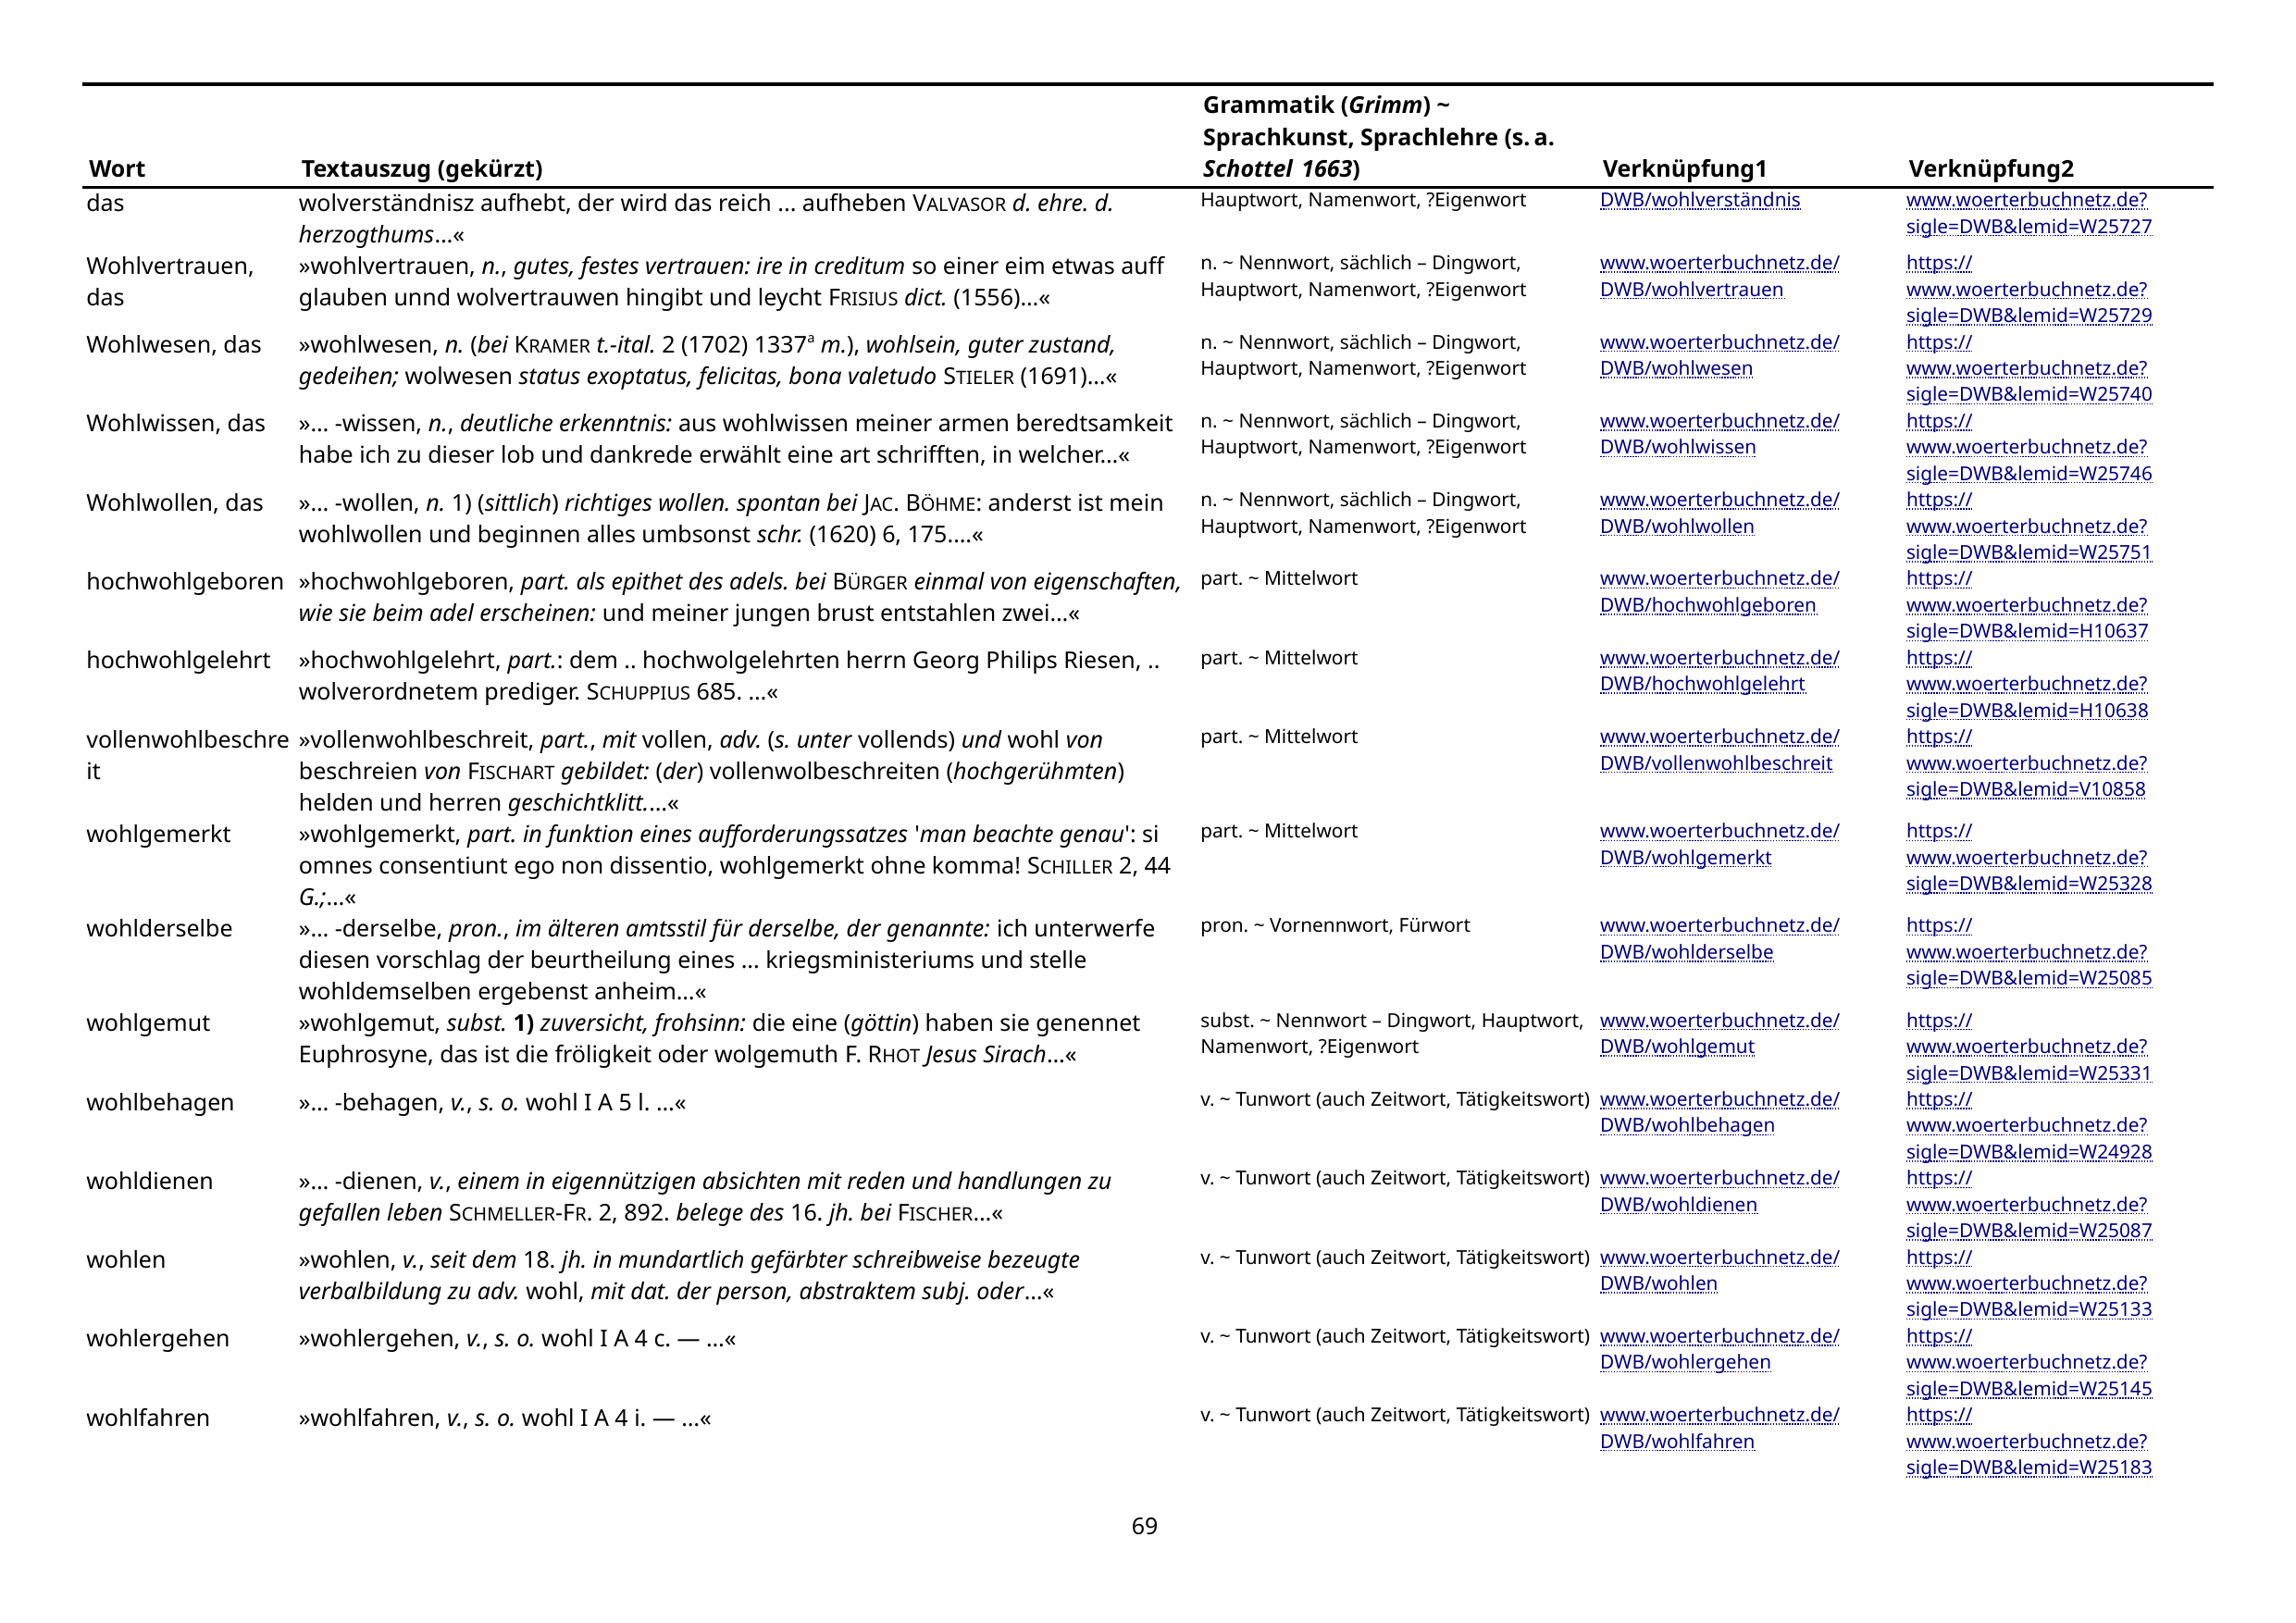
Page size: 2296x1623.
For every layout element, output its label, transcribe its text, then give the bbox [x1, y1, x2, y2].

table_cell n. ~ Nennwort, sächlich – Dingwort, Hauptwort, Namenwort, ?Eigenwort [1197, 486, 1595, 565]
table_cell wohlen [82, 1244, 294, 1322]
table_cell v. ~ Tunwort (auch Zeitwort, Tätigkeitswort) [1197, 1244, 1595, 1322]
table_cell www.woerterbuchnetz.de/DWB/wohlen [1596, 1244, 1902, 1322]
table_cell »… -behagen, v., s. o. wohl I A 5 l. …« [294, 1085, 1196, 1164]
table_cell Wohlvertrauen, das [82, 249, 294, 328]
table_cell https://www.woerterbuchnetz.de?sigle=DWB&lemid=W25746 [1902, 407, 2214, 486]
table_cell »… -wollen, n. 1) (sittlich) richtiges wollen. spontan bei Jac. Böhme: anderst ist mein wohlwollen und beginnen alles umbsonst schr. (1620) 6, 175.…« [294, 486, 1196, 565]
table_cell www.woerterbuchnetz.de?sigle=DWB&lemid=W25727 [1902, 189, 2214, 249]
table_cell www.woerterbuchnetz.de/DWB/wohlgemut [1596, 1007, 1902, 1085]
table_cell »wohlergehen, v., s. o. wohl I A 4 c. — …« [294, 1322, 1196, 1401]
table_cell https://www.woerterbuchnetz.de?sigle=DWB&lemid=W25145 [1902, 1322, 2214, 1401]
table_header Verknüpfung1 [1596, 86, 1902, 186]
table_cell www.woerterbuchnetz.de/DWB/hochwohlgeboren [1596, 565, 1902, 644]
table_cell v. ~ Tunwort (auch Zeitwort, Tätigkeitswort) [1197, 1322, 1595, 1401]
table_cell subst. ~ Nennwort – Dingwort, Hauptwort, Namenwort, ?Eigenwort [1197, 1007, 1595, 1085]
table_cell https://www.woerterbuchnetz.de?sigle=DWB&lemid=H10637 [1902, 565, 2214, 644]
table_cell www.woerterbuchnetz.de/DWB/vollenwohlbeschreit [1596, 723, 1902, 817]
table_cell »… -derselbe, pron., im älteren amtsstil für derselbe, der genannte: ich unterwerfe diesen vorschlag der beurtheilung eines ... kriegsministeriums und stelle wohldemselben ergebenst anheim…« [294, 912, 1196, 1007]
table_cell Hauptwort, Namenwort, ?Eigenwort [1197, 189, 1595, 249]
table_cell https://www.woerterbuchnetz.de?sigle=DWB&lemid=W25751 [1902, 486, 2214, 565]
table_cell www.woerterbuchnetz.de/DWB/wohlderselbe [1596, 912, 1902, 1007]
table_cell Wohlwesen, das [82, 328, 294, 407]
table_cell »vollenwohlbeschreit, part., mit vollen, adv. (s. unter vollends) und wohl von beschreien von Fischart gebildet: (der) vollenwolbeschreiten (hochgerühmten) helden und herren geschichtklitt.…« [294, 723, 1196, 817]
table_cell wolverständnisz aufhebt, der wird das reich ... aufheben Valvasor d. ehre. d. herzogthums…« [294, 189, 1196, 249]
table_cell https://www.woerterbuchnetz.de?sigle=DWB&lemid=W25328 [1902, 818, 2214, 912]
table_cell pron. ~ Vornennwort, Fürwort [1197, 912, 1595, 1007]
table_cell www.woerterbuchnetz.de/DWB/wohlwollen [1596, 486, 1902, 565]
table_cell »hochwohlgelehrt, part.: dem .. hochwolgelehrten herrn Georg Philips Riesen, .. wolverordnetem prediger. Schuppius 685. …« [294, 644, 1196, 723]
table_cell part. ~ Mittelwort [1197, 818, 1595, 912]
table_cell www.woerterbuchnetz.de/DWB/wohlwesen [1596, 328, 1902, 407]
table_cell www.woerterbuchnetz.de/DWB/wohlbehagen [1596, 1085, 1902, 1164]
table_cell wohlfahren [82, 1401, 294, 1481]
table_cell v. ~ Tunwort (auch Zeitwort, Tätigkeitswort) [1197, 1085, 1595, 1164]
table_cell www.woerterbuchnetz.de/DWB/wohlwissen [1596, 407, 1902, 486]
table_cell »wohlgemerkt, part. in funktion eines aufforderungssatzes 'man beachte genau': si omnes consentiunt ego non dissentio, wohlgemerkt ohne komma! Schiller 2, 44 G.;…« [294, 818, 1196, 912]
table_cell www.woerterbuchnetz.de/DWB/wohlgemerkt [1596, 818, 1902, 912]
table_cell das [82, 189, 294, 249]
table_cell part. ~ Mittelwort [1197, 723, 1595, 817]
table_cell wohlderselbe [82, 912, 294, 1007]
table_cell v. ~ Tunwort (auch Zeitwort, Tätigkeitswort) [1197, 1165, 1595, 1244]
table_cell https://www.woerterbuchnetz.de?sigle=DWB&lemid=W24928 [1902, 1085, 2214, 1164]
table_cell part. ~ Mittelwort [1197, 644, 1595, 723]
table_cell »… -wissen, n., deutliche erkenntnis: aus wohlwissen meiner armen beredtsamkeit habe ich zu dieser lob und dankrede erwählt eine art schrifften, in welcher…« [294, 407, 1196, 486]
table_cell https://www.woerterbuchnetz.de?sigle=DWB&lemid=W25087 [1902, 1165, 2214, 1244]
table_cell https://www.woerterbuchnetz.de?sigle=DWB&lemid=W25183 [1902, 1401, 2214, 1481]
table_cell Wohlwollen, das [82, 486, 294, 565]
table_cell part. ~ Mittelwort [1197, 565, 1595, 644]
table_cell www.woerterbuchnetz.de/DWB/wohlvertrauen [1596, 249, 1902, 328]
table_header Verknüpfung2 [1902, 86, 2214, 186]
table_cell wohlergehen [82, 1322, 294, 1401]
table_header Textauszug (gekürzt) [294, 86, 1196, 186]
table_cell »hochwohlgeboren, part. als epithet des adels. bei Bürger einmal von eigenschaften, wie sie beim adel erscheinen: und meiner jungen brust entstahlen zwei…« [294, 565, 1196, 644]
table_cell »wohlen, v., seit dem 18. jh. in mundartlich gefärbter schreibweise bezeugte verbalbildung zu adv. wohl, mit dat. der person, abstraktem subj. oder…« [294, 1244, 1196, 1322]
table_cell n. ~ Nennwort, sächlich – Dingwort, Hauptwort, Namenwort, ?Eigenwort [1197, 328, 1595, 407]
table_cell https://www.woerterbuchnetz.de?sigle=DWB&lemid=W25740 [1902, 328, 2214, 407]
table_cell https://www.woerterbuchnetz.de?sigle=DWB&lemid=W25133 [1902, 1244, 2214, 1322]
table_cell wohldienen [82, 1165, 294, 1244]
table_cell »wohlvertrauen, n., gutes, festes vertrauen: ire in creditum so einer eim etwas auff glauben unnd wolvertrauwen hingibt und leycht Frisius dict. (1556)…« [294, 249, 1196, 328]
table_cell https://www.woerterbuchnetz.de?sigle=DWB&lemid=V10858 [1902, 723, 2214, 817]
table_cell https://www.woerterbuchnetz.de?sigle=DWB&lemid=H10638 [1902, 644, 2214, 723]
table_cell www.woerterbuchnetz.de/DWB/wohlfahren [1596, 1401, 1902, 1481]
table_cell https://www.woerterbuchnetz.de?sigle=DWB&lemid=W25085 [1902, 912, 2214, 1007]
table_cell wohlgemerkt [82, 818, 294, 912]
table_cell »wohlfahren, v., s. o. wohl I A 4 i. — …« [294, 1401, 1196, 1481]
table_cell »wohlwesen, n. (bei Kramer t.-ital. 2 (1702) 1337a m.), wohlsein, guter zustand, gedeihen; wolwesen status exoptatus, felicitas, bona valetudo Stieler (1691)…« [294, 328, 1196, 407]
table_cell Wohlwissen, das [82, 407, 294, 486]
table_cell https://www.woerterbuchnetz.de?sigle=DWB&lemid=W25331 [1902, 1007, 2214, 1085]
table_cell n. ~ Nennwort, sächlich – Dingwort, Hauptwort, Namenwort, ?Eigenwort [1197, 249, 1595, 328]
table_cell »wohlgemut, subst. 1) zuversicht, frohsinn: die eine (göttin) haben sie genennet Euphrosyne, das ist die fröligkeit oder wolgemuth F. Rhot Jesus Sirach…« [294, 1007, 1196, 1085]
table_cell hochwohlgelehrt [82, 644, 294, 723]
table_cell https://www.woerterbuchnetz.de?sigle=DWB&lemid=W25729 [1902, 249, 2214, 328]
table_cell v. ~ Tunwort (auch Zeitwort, Tätigkeitswort) [1197, 1401, 1595, 1481]
table_cell hochwohlgeboren [82, 565, 294, 644]
table_cell DWB/wohlverständnis [1596, 189, 1902, 249]
table_header Grammatik (Grimm) ~ Sprachkunst, Sprachlehre (s. a. Schottel 1663) [1197, 86, 1595, 186]
table_cell www.woerterbuchnetz.de/DWB/wohlergehen [1596, 1322, 1902, 1401]
table_header Wort [82, 86, 294, 186]
table_cell »… -dienen, v., einem in eigennützigen absichten mit reden und handlungen zu gefallen leben Schmeller-Fr. 2, 892. belege des 16. jh. bei Fischer…« [294, 1165, 1196, 1244]
table_cell n. ~ Nennwort, sächlich – Dingwort, Hauptwort, Namenwort, ?Eigenwort [1197, 407, 1595, 486]
table_cell www.woerterbuchnetz.de/DWB/hochwohlgelehrt [1596, 644, 1902, 723]
table_cell wohlgemut [82, 1007, 294, 1085]
table_cell wohlbehagen [82, 1085, 294, 1164]
table_cell vollenwohlbeschreit [82, 723, 294, 817]
table_cell www.woerterbuchnetz.de/DWB/wohldienen [1596, 1165, 1902, 1244]
